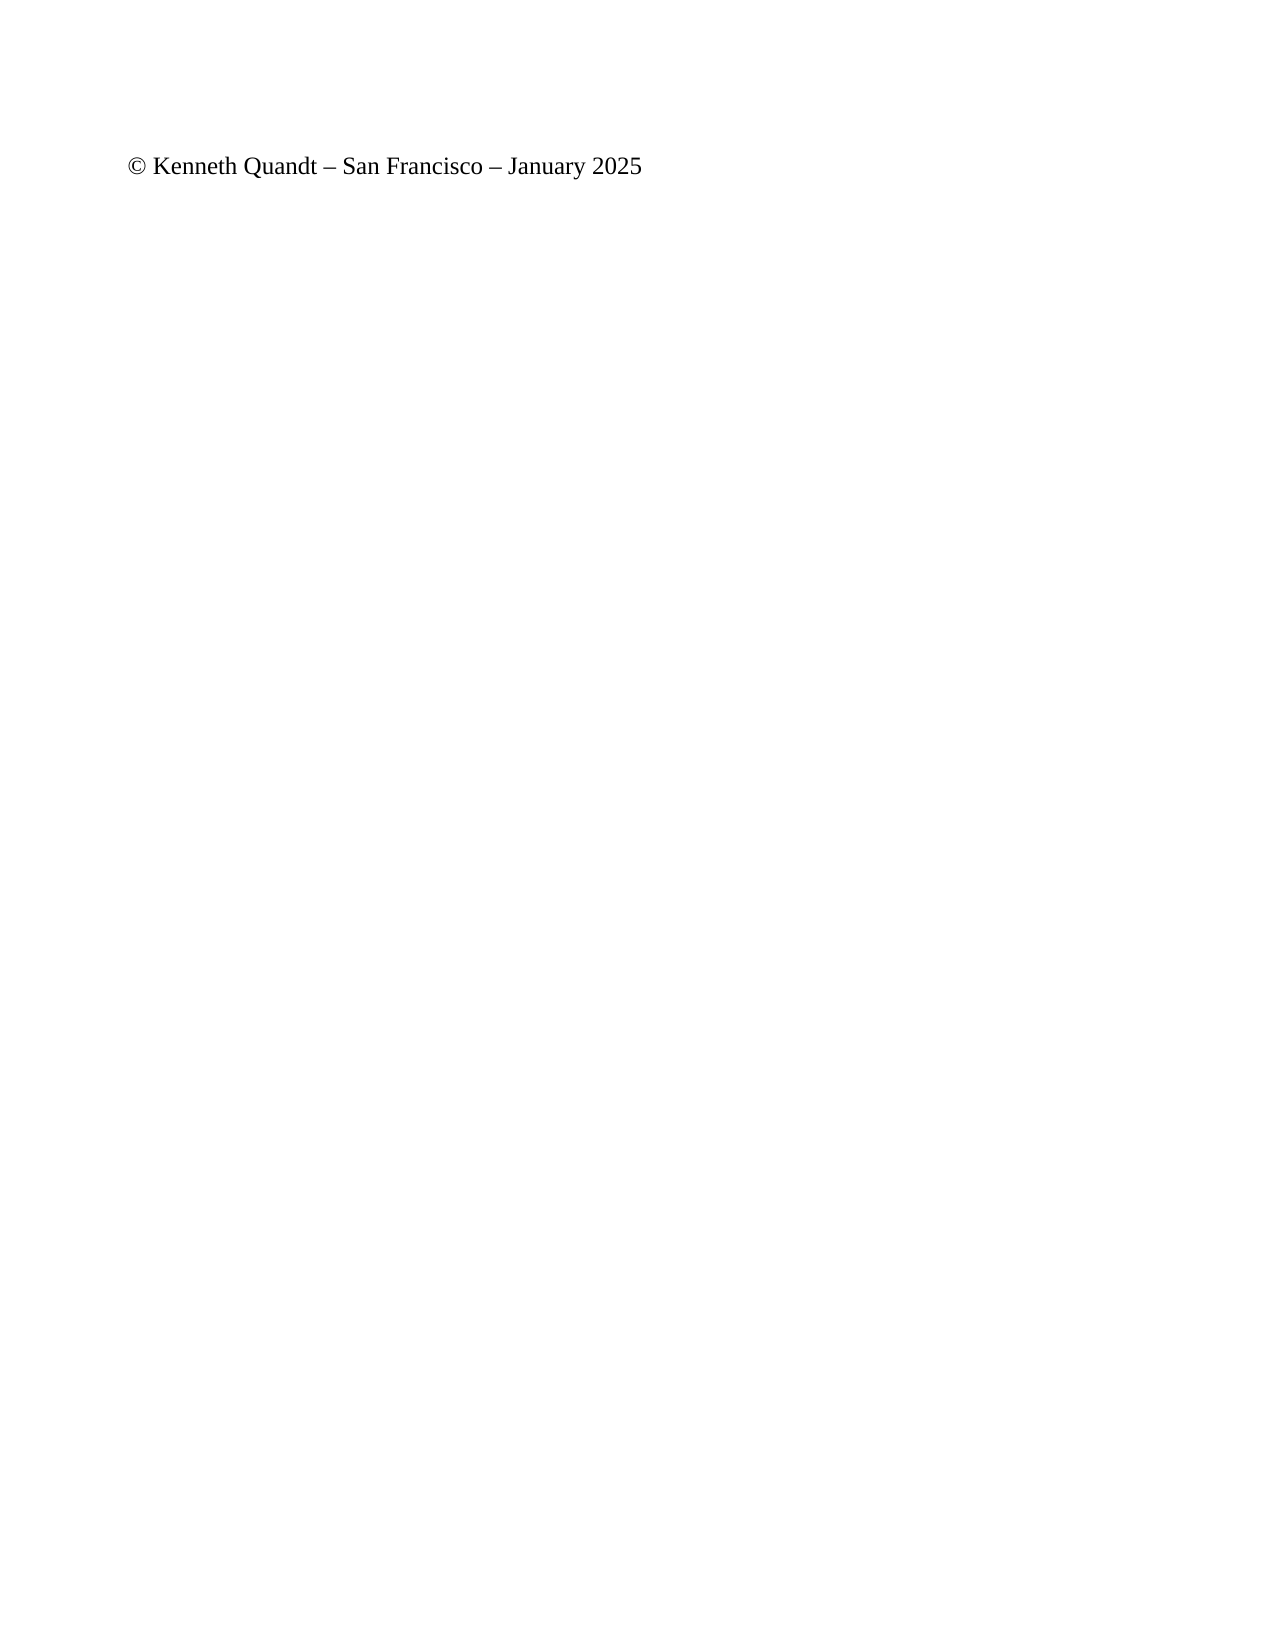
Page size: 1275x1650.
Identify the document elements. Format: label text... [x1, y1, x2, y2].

text © Kenneth Quandt – San Francisco – January 2025 [127, 151, 1157, 180]
